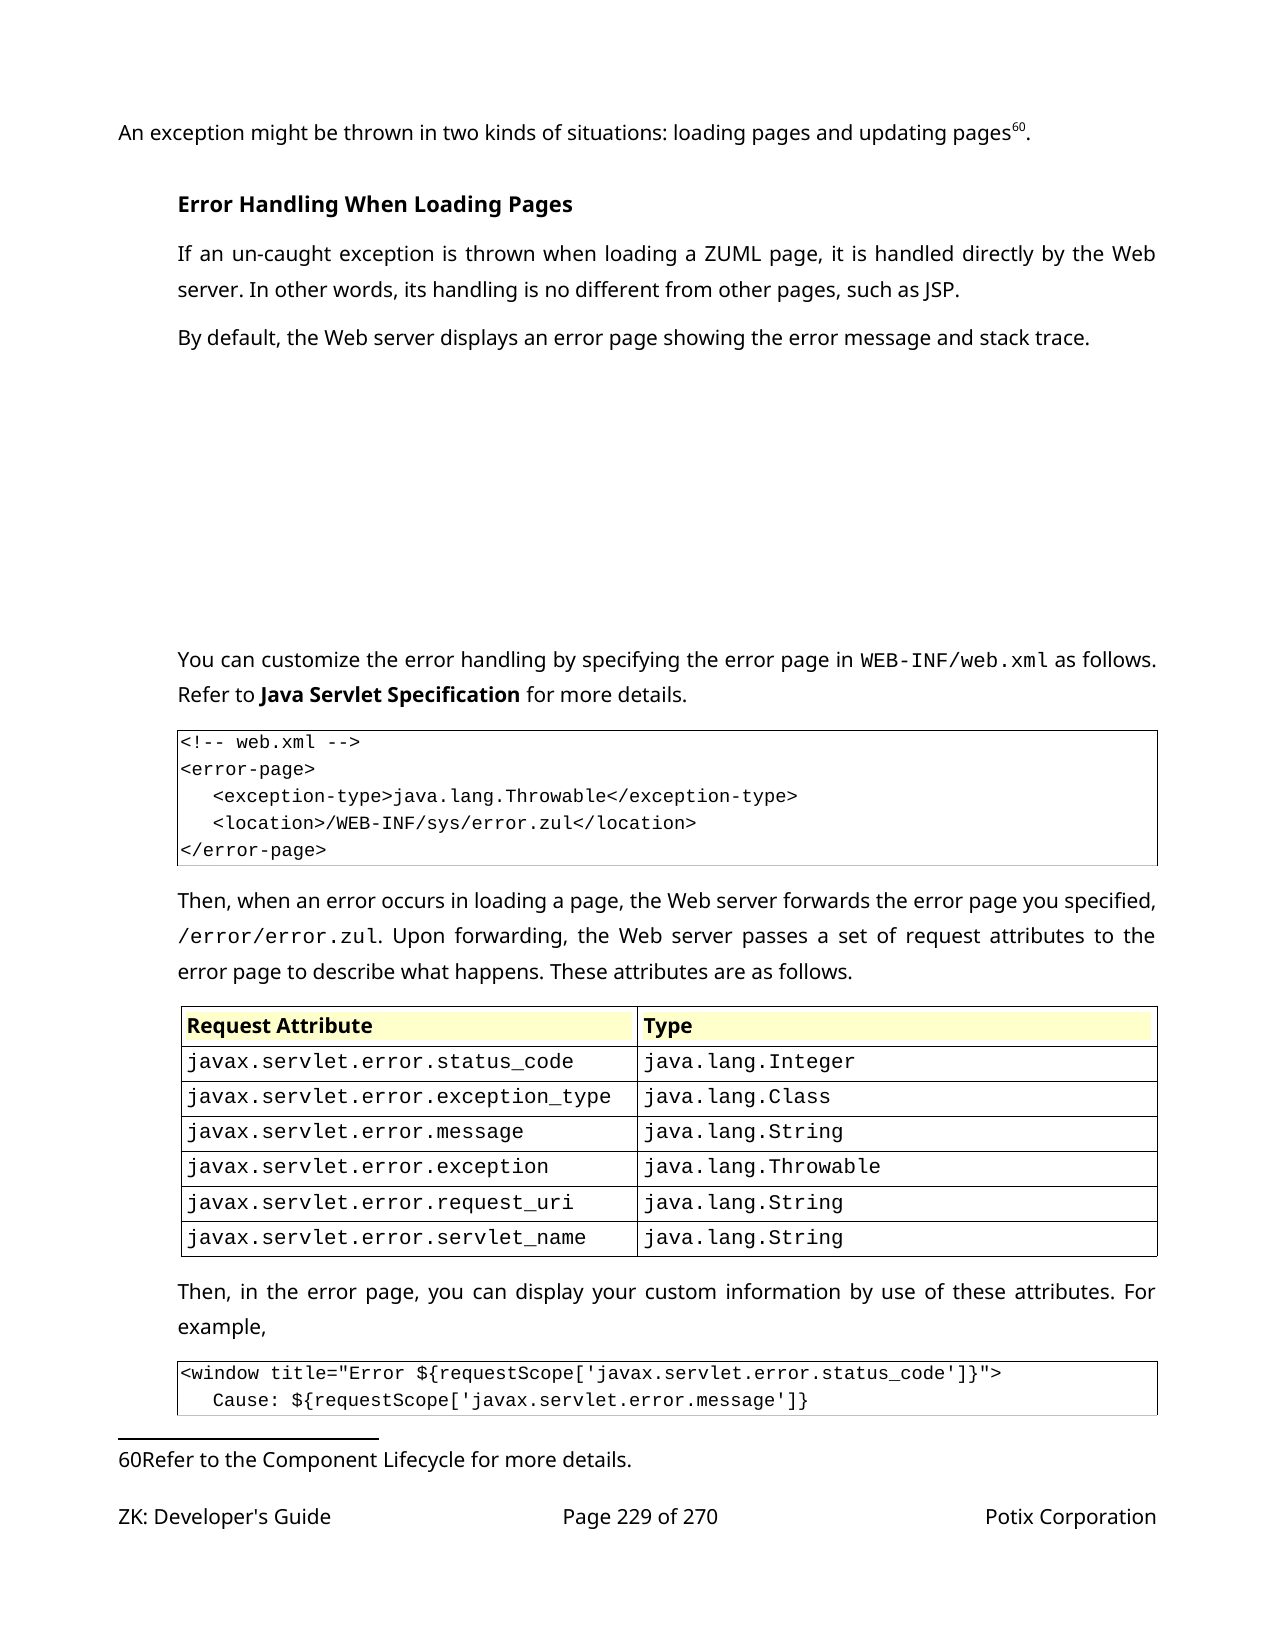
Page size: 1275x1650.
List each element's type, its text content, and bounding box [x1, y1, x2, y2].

text <!-- web.xml --> [178, 731, 1157, 754]
text Cause: ${requestScope['javax.servlet.error.message']} [178, 1388, 1157, 1415]
table_cell java.lang.String [638, 1187, 1157, 1221]
subtitle Error Handling When Loading Pages [177, 189, 1157, 219]
text An exception might be thrown in two kinds of situations: loading pages and updating pages. [118, 118, 1157, 146]
text Refer to the Component Lifecycle for more details. [118, 1445, 1157, 1473]
text Then, in the error page, you can display your custom information by use of these attributes. For example, [177, 1277, 1157, 1340]
table_cell java.lang.Integer [638, 1047, 1157, 1081]
table_cell javax.servlet.error.servlet_name [182, 1222, 637, 1256]
table_cell javax.servlet.error.message [182, 1117, 637, 1151]
table_cell java.lang.Throwable [638, 1152, 1157, 1186]
text Then, when an error occurs in loading a page, the Web server forwards the error page you specified, /error/error.zul. Upon forwarding, the Web server passes a set of request attributes to the error page to describe what happens. These attributes are as follows. [177, 886, 1157, 985]
table_cell javax.servlet.error.exception_type [182, 1082, 637, 1116]
text <location>/WEB-INF/sys/error.zul</location> [178, 811, 1157, 835]
table_cell java.lang.String [638, 1117, 1157, 1151]
table_cell java.lang.Class [638, 1082, 1157, 1116]
table_header Type [638, 1007, 1157, 1046]
text You can customize the error handling by specifying the error page in WEB-INF/web.xml as follows. Refer to Java Servlet Specification for more details. [177, 372, 1157, 709]
table_cell javax.servlet.error.status_code [182, 1047, 637, 1081]
text By default, the Web server displays an error page showing the error message and stack trace. [177, 323, 1157, 352]
text </error-page> [178, 838, 1157, 865]
text <window title="Error ${requestScope['javax.servlet.error.status_code']}"> [178, 1362, 1157, 1385]
table_cell javax.servlet.error.request_uri [182, 1187, 637, 1221]
table_cell javax.servlet.error.exception [182, 1152, 637, 1186]
text If an un-caught exception is thrown when loading a ZUML page, it is handled directly by the Web server. In other words, its handling is no different from other pages, such as JSP. [177, 239, 1157, 303]
text <error-page> [178, 757, 1157, 781]
table_cell java.lang.String [638, 1222, 1157, 1256]
text <exception-type>java.lang.Throwable</exception-type> [178, 784, 1157, 808]
table_header Request Attribute [182, 1007, 637, 1046]
